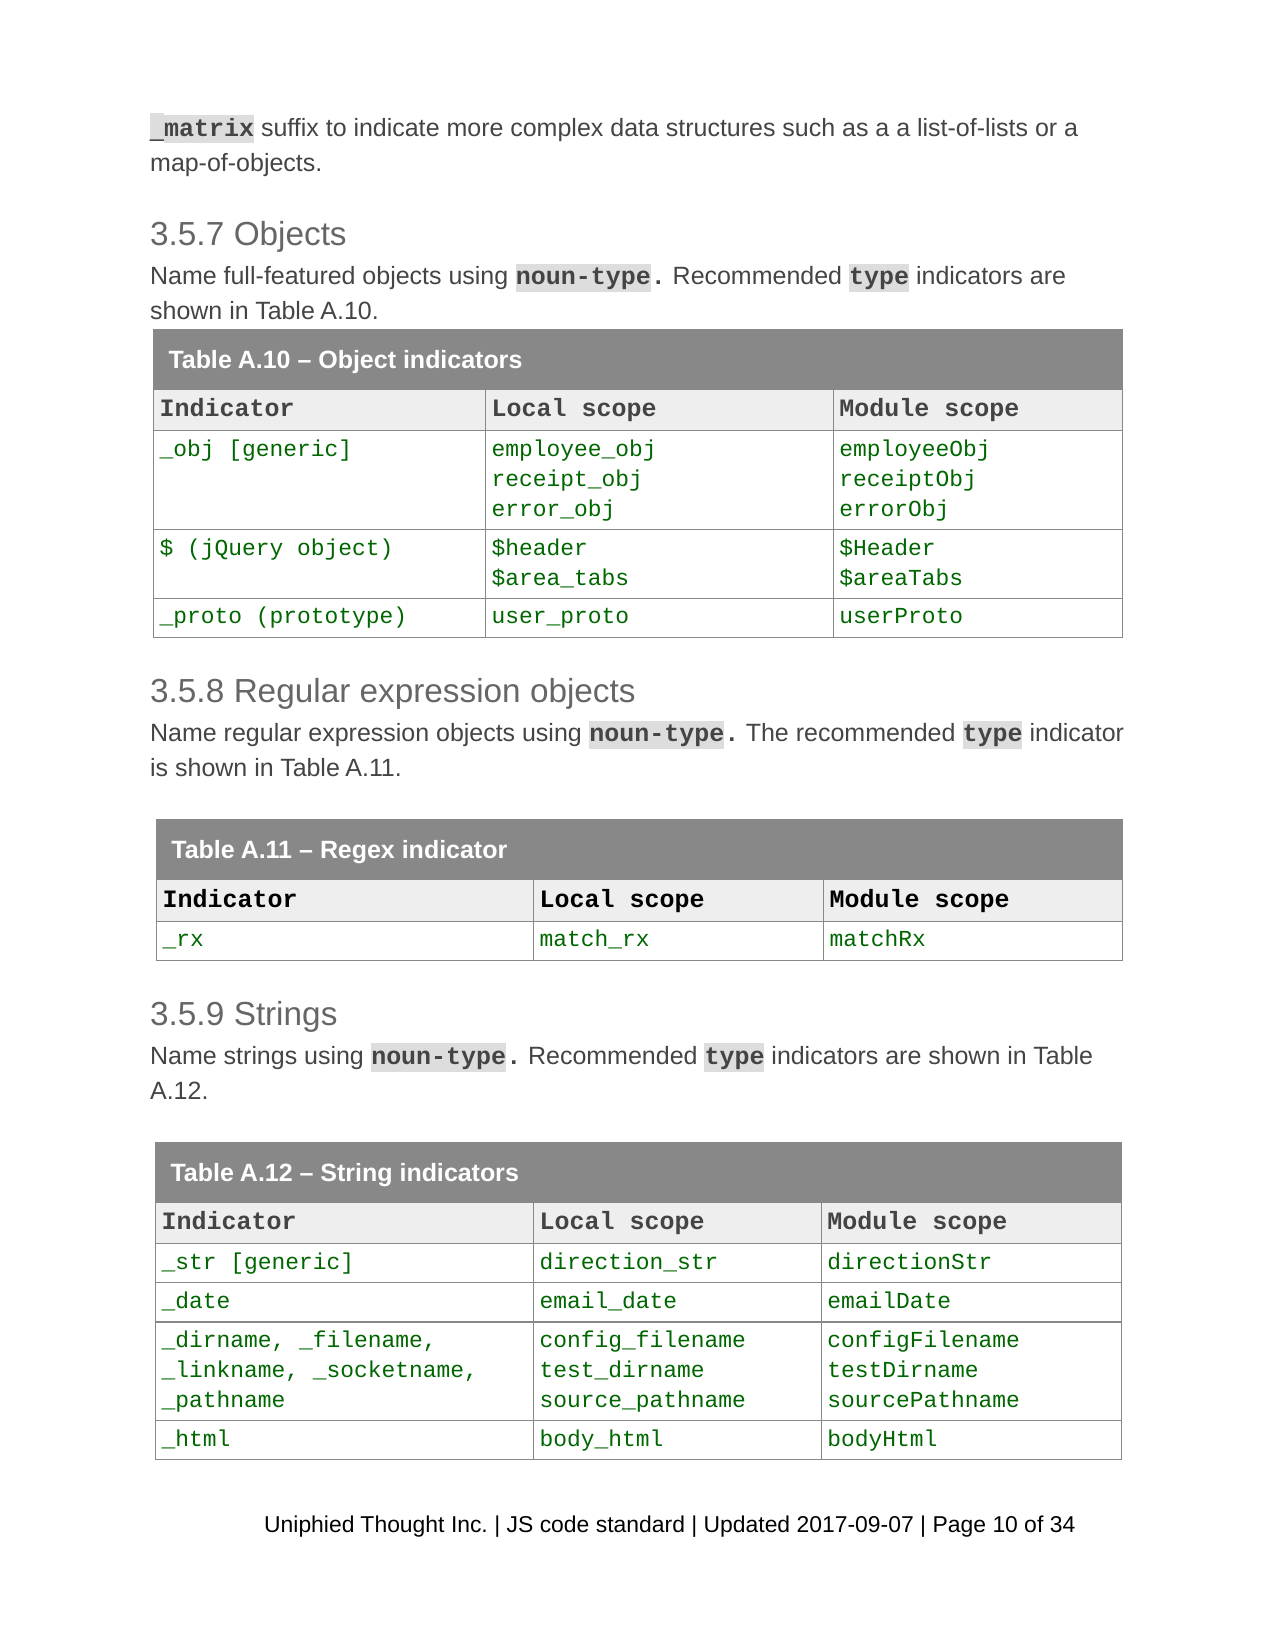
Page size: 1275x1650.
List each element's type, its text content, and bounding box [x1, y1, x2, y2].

table_cell _proto (prototype) [154, 599, 485, 637]
table_cell $header $area_tabs [486, 530, 833, 598]
table_header Table A.10 – Object indicators [154, 330, 1122, 389]
table_cell configFilename testDirname sourcePathname [822, 1323, 1121, 1420]
table_cell employeeObj receiptObj errorObj [834, 431, 1122, 529]
table_cell directionStr [822, 1244, 1121, 1282]
table_cell Local scope [534, 880, 823, 921]
text Name regular expression objects using noun-type. The recommended type indicator is shown in Table A.11. [150, 718, 1125, 782]
table_header Table A.12 – String indicators [156, 1143, 1121, 1202]
table_cell Local scope [534, 1203, 821, 1243]
table_cell matchRx [824, 922, 1122, 959]
table_cell match_rx [534, 922, 823, 959]
table_cell emailDate [822, 1283, 1121, 1321]
table_cell user_proto [486, 599, 833, 637]
table_cell config_filename test_dirname source_pathname [534, 1323, 821, 1420]
subtitle Strings [150, 994, 1125, 1032]
table_cell _html [156, 1421, 533, 1459]
text _matrix suffix to indicate more complex data structures such as a a list-of-lists or a map-of-objects. [150, 112, 1125, 176]
table_cell Local scope [486, 390, 833, 430]
table_cell userProto [834, 599, 1122, 637]
table_cell email_date [534, 1283, 821, 1321]
table_cell Module scope [824, 880, 1122, 921]
table_cell _dirname, _filename, _linkname, _socketname, _pathname [156, 1323, 533, 1420]
table_header Table A.11 – Regex indicator [157, 820, 1122, 879]
table_cell Indicator [154, 390, 485, 430]
subtitle Regular expression objects [150, 671, 1125, 710]
table_cell direction_str [534, 1244, 821, 1282]
table_cell _obj [generic] [154, 431, 485, 529]
table_cell _str [generic] [156, 1244, 533, 1282]
subtitle Objects [150, 214, 1125, 252]
table_cell Module scope [822, 1203, 1121, 1243]
table_cell _date [156, 1283, 533, 1321]
table_cell Module scope [834, 390, 1122, 430]
text Name strings using noun-type. Recommended type indicators are shown in Table A.12. [150, 1041, 1125, 1105]
table_cell $ (jQuery object) [154, 530, 485, 598]
text Name full-featured objects using noun-type. Recommended type indicators are shown in Table A.10. [150, 261, 1125, 325]
table_cell employee_obj receipt_obj error_obj [486, 431, 833, 529]
table_cell body_html [534, 1421, 821, 1459]
table_cell Indicator [156, 1203, 533, 1243]
table_cell $Header $areaTabs [834, 530, 1122, 598]
table_cell bodyHtml [822, 1421, 1121, 1459]
table_cell Indicator [157, 880, 533, 921]
table_cell _rx [157, 922, 533, 959]
